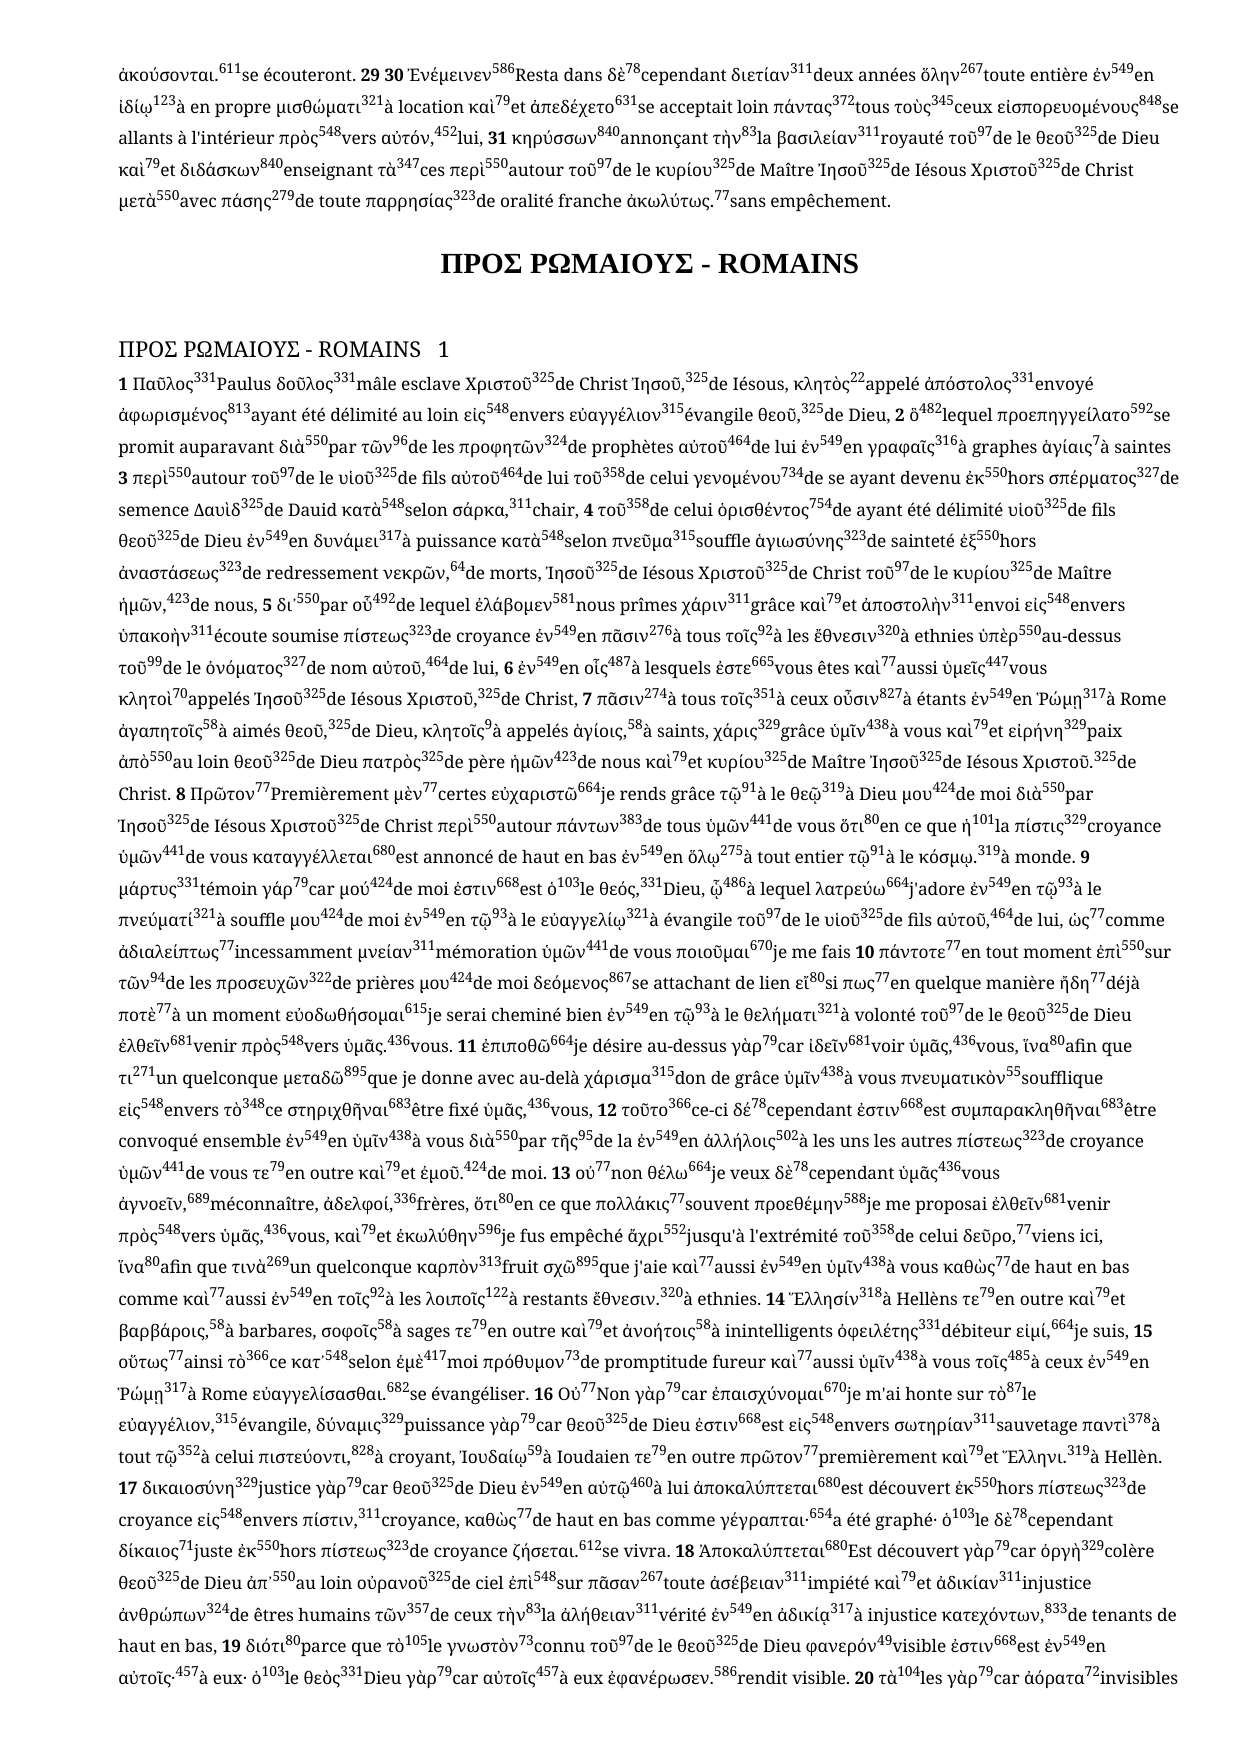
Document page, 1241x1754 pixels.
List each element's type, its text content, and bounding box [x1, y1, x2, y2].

subtitle ΠΡΟΣ ΡΩΜΑΙΟΥΣ - ROMAINS [118, 246, 1181, 279]
text 1 Παῦλος331Paulus δοῦλος331mâle esclave Χριστοῦ325de Christ Ἰησοῦ,325de Iésous, κλητὸς22appelé ἀπόστολος331envoyé ἀφωρισμένος813ayant été délimité au loin εἰς548envers εὐαγγέλιον315évangile θεοῦ,325de Dieu, 2 ὃ482lequel προεπηγγείλατο592se promit auparavant διὰ550par τῶν96de les προφητῶν324de prophètes αὐτοῦ464de lui ἐν549en γραφαῖς316à graphes ἁγίαις7à saintes 3 περὶ550autour τοῦ97de le υἱοῦ325de fils αὐτοῦ464de lui τοῦ358de celui γενομένου734de se ayant devenu ἐκ550hors σπέρματος327de semence Δαυὶδ325de Dauid κατὰ548selon σάρκα,311chair, 4 τοῦ358de celui ὁρισθέντος754de ayant été délimité υἱοῦ325de fils θεοῦ325de Dieu ἐν549en δυνάμει317à puissance κατὰ548selon πνεῦμα315souffle ἁγιωσύνης323de sainteté ἐξ550hors ἀναστάσεως323de redressement νεκρῶν,64de morts, Ἰησοῦ325de Iésous Χριστοῦ325de Christ τοῦ97de le κυρίου325de Maître ἡμῶν,423de nous, 5 δι᾽550par οὗ492de lequel ἐλάβομεν581nous prîmes χάριν311grâce καὶ79et ἀποστολὴν311envoi εἰς548envers ὑπακοὴν311écoute soumise πίστεως323de croyance ἐν549en πᾶσιν276à tous τοῖς92à les ἔθνεσιν320à ethnies ὑπὲρ550au-dessus τοῦ99de le ὀνόματος327de nom αὐτοῦ,464de lui, 6 ἐν549en οἷς487à lesquels ἐστε665vous êtes καὶ77aussi ὑμεῖς447vous κλητοὶ70appelés Ἰησοῦ325de Iésous Χριστοῦ,325de Christ, 7 πᾶσιν274à tous τοῖς351à ceux οὖσιν827à étants ἐν549en Ῥώμῃ317à Rome ἀγαπητοῖς58à aimés θεοῦ,325de Dieu, κλητοῖς9à appelés ἁγίοις,58à saints, χάρις329grâce ὑμῖν438à vous καὶ79et εἰρήνη329paix ἀπὸ550au loin θεοῦ325de Dieu πατρὸς325de père ἡμῶν423de nous καὶ79et κυρίου325de Maître Ἰησοῦ325de Iésous Χριστοῦ.325de Christ. 8 Πρῶτον77Premièrement μὲν77certes εὐχαριστῶ664je rends grâce τῷ91à le θεῷ319à Dieu μου424de moi διὰ550par Ἰησοῦ325de Iésous Χριστοῦ325de Christ περὶ550autour πάντων383de tous ὑμῶν441de vous ὅτι80en ce que ἡ101la πίστις329croyance ὑμῶν441de vous καταγγέλλεται680est annoncé de haut en bas ἐν549en ὅλῳ275à tout entier τῷ91à le κόσμῳ.319à monde. 9 μάρτυς331témoin γάρ79car μού424de moi ἐστιν668est ὁ103le θεός,331Dieu, ᾧ486à lequel λατρεύω664j'adore ἐν549en τῷ93à le πνεύματί321à souffle μου424de moi ἐν549en τῷ93à le εὐαγγελίῳ321à évangile τοῦ97de le υἱοῦ325de fils αὐτοῦ,464de lui, ὡς77comme ἀδιαλείπτως77incessamment μνείαν311mémoration ὑμῶν441de vous ποιοῦμαι670je me fais 10 πάντοτε77en tout moment ἐπὶ550sur τῶν94de les προσευχῶν322de prières μου424de moi δεόμενος867se attachant de lien εἴ80si πως77en quelque manière ἤδη77déjà ποτὲ77à un moment εὐοδωθήσομαι615je serai cheminé bien ἐν549en τῷ93à le θελήματι321à volonté τοῦ97de le θεοῦ325de Dieu ἐλθεῖν681venir πρὸς548vers ὑμᾶς.436vous. 11 ἐπιποθῶ664je désire au-dessus γὰρ79car ἰδεῖν681voir ὑμᾶς,436vous, ἵνα80afin que τι271un quelconque μεταδῶ895que je donne avec au-delà χάρισμα315don de grâce ὑμῖν438à vous πνευματικὸν55soufflique εἰς548envers τὸ348ce στηριχθῆναι683être fixé ὑμᾶς,436vous, 12 τοῦτο366ce-ci δέ78cependant ἐστιν668est συμπαρακληθῆναι683être convoqué ensemble ἐν549en ὑμῖν438à vous διὰ550par τῆς95de la ἐν549en ἀλλήλοις502à les uns les autres πίστεως323de croyance ὑμῶν441de vous τε79en outre καὶ79et ἐμοῦ.424de moi. 13 οὐ77non θέλω664je veux δὲ78cependant ὑμᾶς436vous ἀγνοεῖν,689méconnaître, ἀδελφοί,336frères, ὅτι80en ce que πολλάκις77souvent προεθέμην588je me proposai ἐλθεῖν681venir πρὸς548vers ὑμᾶς,436vous, καὶ79et ἐκωλύθην596je fus empêché ἄχρι552jusqu'à l'extrémité τοῦ358de celui δεῦρο,77viens ici, ἵνα80afin que τινὰ269un quelconque καρπὸν313fruit σχῶ895que j'aie καὶ77aussi ἐν549en ὑμῖν438à vous καθὼς77de haut en bas comme καὶ77aussi ἐν549en τοῖς92à les λοιποῖς122à restants ἔθνεσιν.320à ethnies. 14 Ἕλλησίν318à Hellèns τε79en outre καὶ79et βαρβάροις,58à barbares, σοφοῖς58à sages τε79en outre καὶ79et ἀνοήτοις58à inintelligents ὀφειλέτης331débiteur εἰμί,664je suis, 15 οὕτως77ainsi τὸ366ce κατ᾽548selon ἐμὲ417moi πρόθυμον73de promptitude fureur καὶ77aussi ὑμῖν438à vous τοῖς485à ceux ἐν549en Ῥώμῃ317à Rome εὐαγγελίσασθαι.682se évangéliser. 16 Οὐ77Non γὰρ79car ἐπαισχύνομαι670je m'ai honte sur τὸ87le εὐαγγέλιον,315évangile, δύναμις329puissance γὰρ79car θεοῦ325de Dieu ἐστιν668est εἰς548envers σωτηρίαν311sauvetage παντὶ378à tout τῷ352à celui πιστεύοντι,828à croyant, Ἰουδαίῳ59à Ioudaien τε79en outre πρῶτον77premièrement καὶ79et Ἕλληνι.319à Hellèn. 17 δικαιοσύνη329justice γὰρ79car θεοῦ325de Dieu ἐν549en αὐτῷ460à lui ἀποκαλύπτεται680est découvert ἐκ550hors πίστεως323de croyance εἰς548envers πίστιν,311croyance, καθὼς77de haut en bas comme γέγραπται·654a été graphé· ὁ103le δὲ78cependant δίκαιος71juste ἐκ550hors πίστεως323de croyance ζήσεται.612se vivra. 18 Ἀποκαλύπτεται680Est découvert γὰρ79car ὀργὴ329colère θεοῦ325de Dieu ἀπ᾽550au loin οὐρανοῦ325de ciel ἐπὶ548sur πᾶσαν267toute ἀσέβειαν311impiété καὶ79et ἀδικίαν311injustice ἀνθρώπων324de êtres humains τῶν357de ceux τὴν83la ἀλήθειαν311vérité ἐν549en ἀδικίᾳ317à injustice κατεχόντων,833de tenants de haut en bas, 19 διότι80parce que τὸ105le γνωστὸν73connu τοῦ97de le θεοῦ325de Dieu φανερόν49visible ἐστιν668est ἐν549en αὐτοῖς·457à eux· ὁ103le θεὸς331Dieu γὰρ79car αὐτοῖς457à eux ἐφανέρωσεν.586rendit visible. 20 τὰ104les γὰρ79car ἀόρατα72invisibles αὐτοῦ464de lui ἀπὸ550au loin κτίσεως323de création κόσμου325de monde τοῖς92à les ποιήμασιν320à poèmes νοούμενα892étants intelligés καθορᾶται,680est vu de haut en bas, ἥ101la τε79en outre ἀΐδιος20perpétuelle αὐτοῦ464de lui δύναμις329puissance καὶ79et θειότης,329divinité, εἰς548envers τὸ348ce εἶναι689être αὐτοὺς451eux ἀναπολογήτους,31sans apologies, 21 διότι80parce que γνόντες720ayants connus τὸν85le θεὸν313Dieu οὐχ77non ὡς80comme θεὸν313Dieu ἐδόξασαν585glorifièrent ἢ79ou ηὐχαρίστησαν,585rendirent grâce, ἀλλ᾽79mais ἐματαιώθησαν599furent rendu vain ἐν549en τοῖς90à les διαλογισμοῖς318à calculs au-travers αὐτῶν463de eux καὶ79et ἐσκοτίσθη600fut ténébré ἡ101la ἀσύνετος69sans capable de comprendre αὐτῶν463de eux καρδία.329coeur. 22 φάσκοντες839affirmants εἶναι689être σοφοὶ46sages ἐμωράνθησαν599furent rendu fous 23 καὶ79et ἤλλαξαν585changèrent τὴν83la δόξαν311gloire τοῦ97de le ἀφθάρτου16de incorruptible θεοῦ325de Dieu ἐν549en ὁμοιώματι321à similitude εἰκόνος323de icône φθαρτοῦ16de corruptible ἀνθρώπου325de être humain καὶ79et πετεινῶν326de volatiles καὶ79et τετραπόδων66de quadrupèdes καὶ79et ἑρπετῶν.326de reptiles. 24 Διὸ79C'est pourquoi παρέδωκεν586livra αὐτοὺς451eux ὁ103le θεὸς331Dieu ἐν549en ταῖς88à les ἐπιθυμίαις316à désirs en fureurs τῶν94de les καρδιῶν322de coeurs αὐτῶν463de eux εἰς548envers ἀκαθαρσίαν311impureté τοῦ360de ce ἀτιμάζεσθαι690se dévaloriser τὰ86les σώματα314corps αὐτῶν463de eux ἐν549en αὐτοῖς·532à eux-mêmes· 25 οἵτινες497lesquels des quelconques μετήλλαξαν585changèrent au-delà τὴν83la ἀλήθειαν311vérité τοῦ97de le θεοῦ325de Dieu ἐν549en τῷ93à le ψεύδει321à mensonge καὶ79et ἐσεβάσθησαν593se firent vénération καὶ79et ἐλάτρευσαν585adorèrent τῇ89à la κτίσει317à création παρὰ548à côté τὸν346celui κτίσαντα,707ayant créé, ὅς498lequel ἐστιν668est εὐλογητὸς47élogié εἰς548envers τοὺς84les αἰῶνας,312ères, ἀμήν.304amen. 26 Διὰ548Par le fait de τοῦτο348ce-ci παρέδωκεν586livra αὐτοὺς451eux ὁ103le θεὸς331Dieu εἰς548envers πάθη314passions ἀτιμίας,323de dévalorisation, αἵ361celles τε79en outre γὰρ79car θήλειαι68femelles αὐτῶν463de eux μετήλλαξαν585changèrent au-delà τὴν83la φυσικὴν2naturelle χρῆσιν311utilisation εἰς548envers τὴν83la παρὰ548à côté φύσιν,311nature, 27 ὁμοίως77semblablement τε79en outre καὶ77aussi οἱ102les ἄρσενες70mâles ἀφέντες720ayants abandonnés τὴν83la φυσικὴν2naturelle χρῆσιν311utilisation τῆς95de la θηλείας63de femelle ἐξεκαύθησαν599furent enflammé dehors ἐν549en τῇ89à la ὀρέξει317à appétit αὐτῶν463de eux εἰς548envers ἀλλήλους,501les uns les autres, ἄρσενες70mâles ἐν549en ἄρσεσιν58à mâles τὴν83la ἀσχημοσύνην311inélégance κατεργαζόμενοι866se mettants au travail complètement καὶ79et τὴν83la ἀντιμισθίαν311contre rémunération ἣν478laquelle ἔδει625attachait de lien τῆς95de la πλάνης323de égarement αὐτῶν463de eux ἐν549en ἑαυτοῖς532à eux-mêmes ἀπολαμβάνοντες.839recevants loin. 28 Καὶ79Et καθὼς77de haut en bas comme οὐκ77non ἐδοκίμασαν585éprouvèrent τὸν85le θεὸν313Dieu ἔχειν689avoir ἐν549en ἐπιγνώσει,317à reconnaissance, παρέδωκεν586livra αὐτοὺς451eux ὁ103le θεὸς331Dieu εἰς548envers ἀδόκιμον4non approuvé νοῦν,313intellect, ποιεῖν689faire τὰ347ces μὴ77ne pas καθήκοντα,823surgissants de haut en bas, 29 πεπληρωμένους795ayants étés faits plénitude πάσῃ273à toute ἀδικίᾳ317à injustice πονηρίᾳ317à méchanceté πλεονεξίᾳ317à cupidité κακίᾳ,317à malice, μεστοὺς31pleins φθόνου325de envie φόνου325de meurtre ἔριδος323de discorde δόλου325de fraude κακοηθείας,323de malignité, ψιθυριστὰς312chuchoteurs 30 καταλάλους52bavards de haut en bas θεοστυγεῖς52haïssants Dieu ὑβριστὰς312brutes ὑπερηφάνους52prétentieux ἀλαζόνας,312vantards, ἐφευρετὰς312inventeurs κακῶν,66de malicieux, γονεῦσιν318à parents ἀπειθεῖς,52désobéissants, 31 ἀσυνέτους52sans capables de comprendre ἀσυνθέτους52sans accords ἀστόργους52sans tendresses ἀνελεήμονας·52sans miséricordes· 32 οἵτινες497lesquels des quelconques τὸ87le δικαίωμα315acte de justification τοῦ97de le θεοῦ325de Dieu ἐπιγνόντες720ayants reconnus ὅτι80en ce que οἱ363ceux τὰ86les τοιαῦτα347tels πράσσοντες839pratiquants ἄξιοι46dignes θανάτου325de trépas εἰσίν,667sont, οὐ77non μόνον77seulement αὐτὰ453eux ποιοῦσιν667font ἀλλὰ79mais καὶ77aussi συνευδοκοῦσιν667estiment en bien avec τοῖς351à ceux πράσσουσιν.827à pratiquants. [118, 368, 1181, 1689]
text ΠΡΟΣ ΡΩΜΑΙΟΥΣ - ROMAINS 1 [118, 333, 1181, 363]
